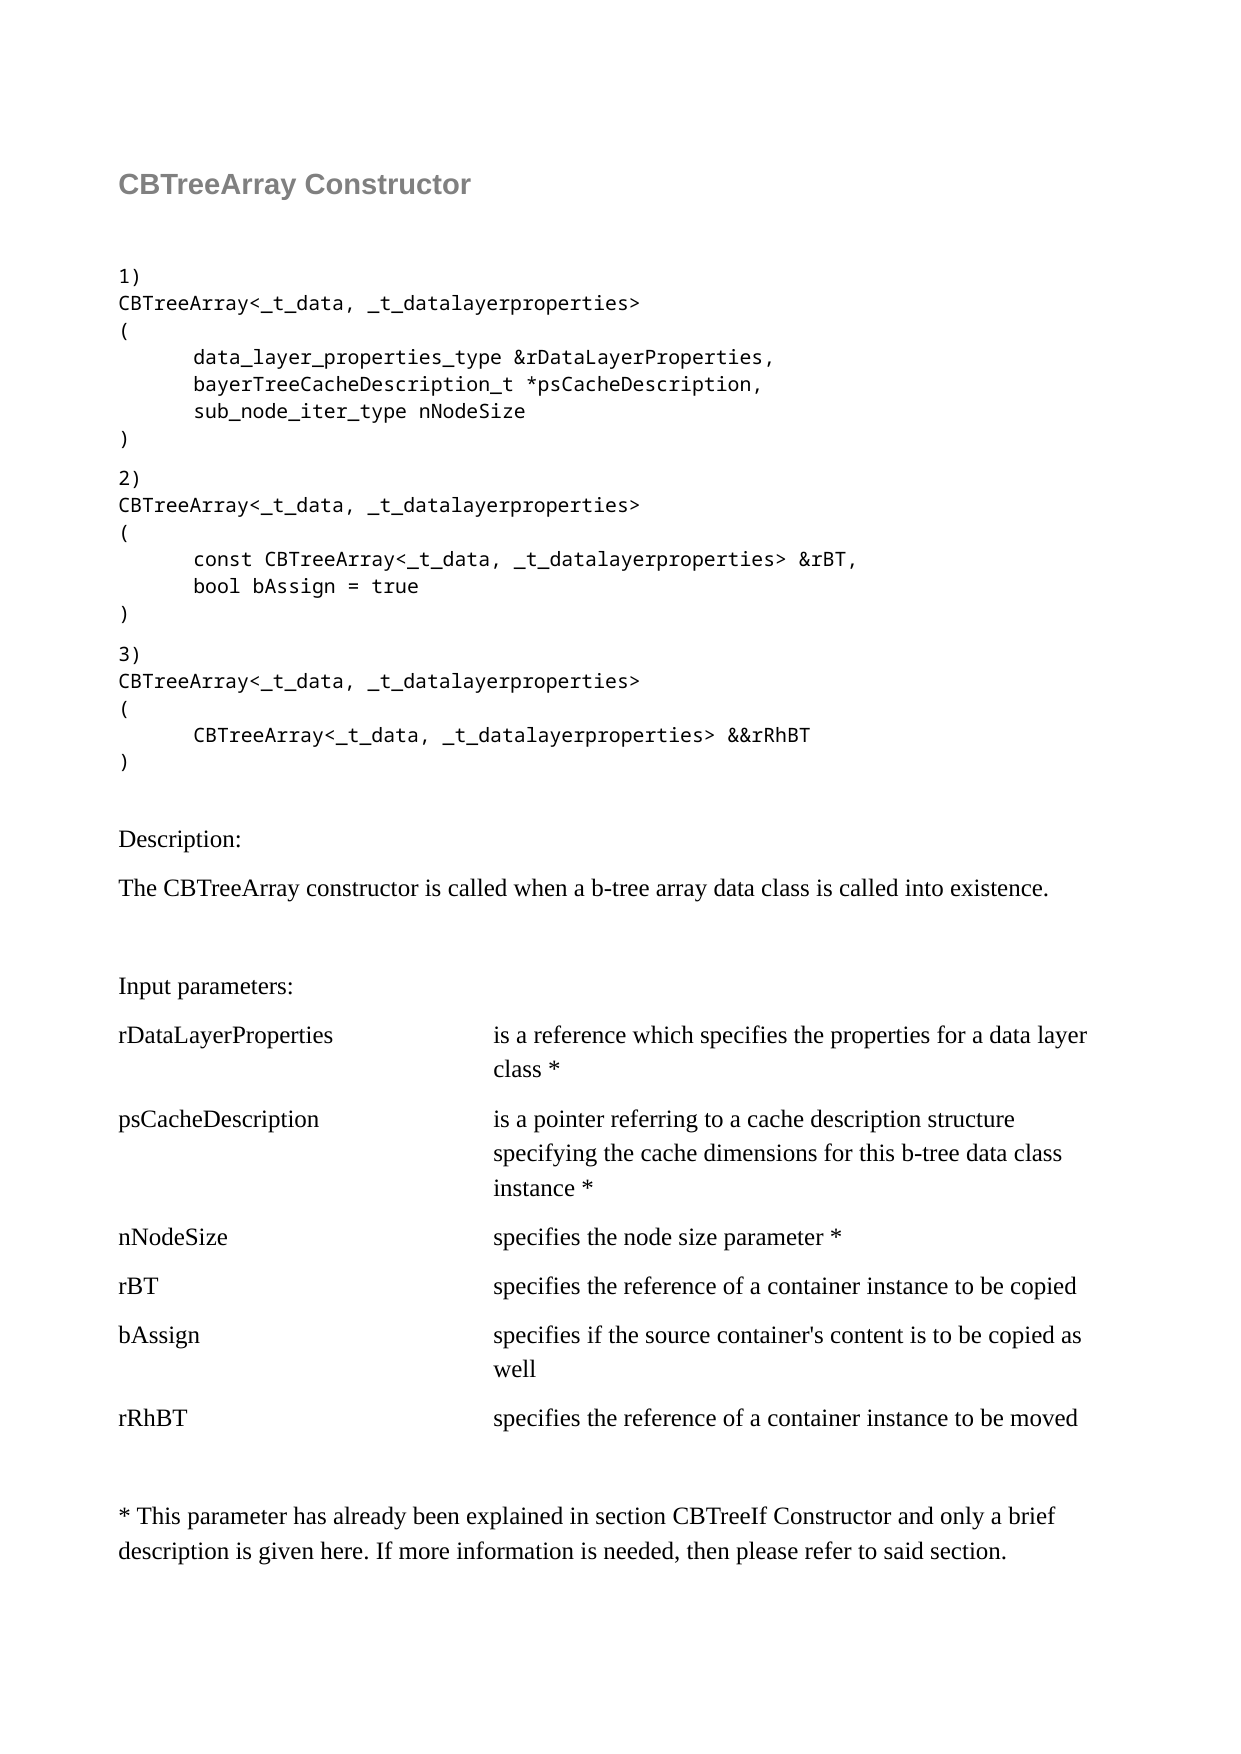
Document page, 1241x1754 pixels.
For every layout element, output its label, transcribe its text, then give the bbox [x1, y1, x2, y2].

text rDataLayerProperties is a reference which specifies the properties for a data layer class * [118, 1020, 1122, 1083]
text psCacheDescription is a pointer referring to a cache description structure specifying the cache dimensions for this b-tree data class instance * [118, 1104, 1122, 1201]
text The CBTreeArray constructor is called when a b-tree array data class is called into existence. [118, 873, 1122, 902]
text ) [118, 748, 1122, 775]
text rBT specifies the reference of a container instance to be copied [118, 1271, 1122, 1299]
text Description: [118, 824, 1122, 853]
text 3) [118, 640, 1122, 667]
text CBTreeArray<_t_data, _t_datalayerproperties> [118, 289, 1122, 316]
text nNodeSize specifies the node size parameter * [118, 1222, 1122, 1250]
text 1) [118, 262, 1122, 289]
text * This parameter has already been explained in section CBTreeIf Constructor and only a brief description is given here. If more information is needed, then please refer to said section. [118, 1501, 1122, 1565]
text ( [118, 694, 1122, 721]
text ) [118, 424, 1122, 451]
text CBTreeArray<_t_data, _t_datalayerproperties> [118, 492, 1122, 518]
text 2) [118, 464, 1122, 492]
text bool bAssign = true [118, 572, 1122, 599]
text const CBTreeArray<_t_data, _t_datalayerproperties> &rBT, [118, 546, 1122, 572]
text CBTreeArray<_t_data, _t_datalayerproperties> &&rRhBT [118, 721, 1122, 748]
text CBTreeArray<_t_data, _t_datalayerproperties> [118, 667, 1122, 694]
text ) [118, 599, 1122, 626]
text sub_node_iter_type nNodeSize [118, 397, 1122, 424]
text bayerTreeCacheDescription_t *psCacheDescription, [118, 370, 1122, 397]
text ( [118, 518, 1122, 546]
text rRhBT specifies the reference of a container instance to be moved [118, 1403, 1122, 1432]
text bAssign specifies if the source container's content is to be copied as well [118, 1320, 1122, 1383]
text data_layer_properties_type &rDataLayerProperties, [118, 343, 1122, 370]
subtitle CBTreeArray Constructor [118, 167, 1122, 201]
text ( [118, 316, 1122, 343]
text Input parameters: [118, 971, 1122, 1000]
